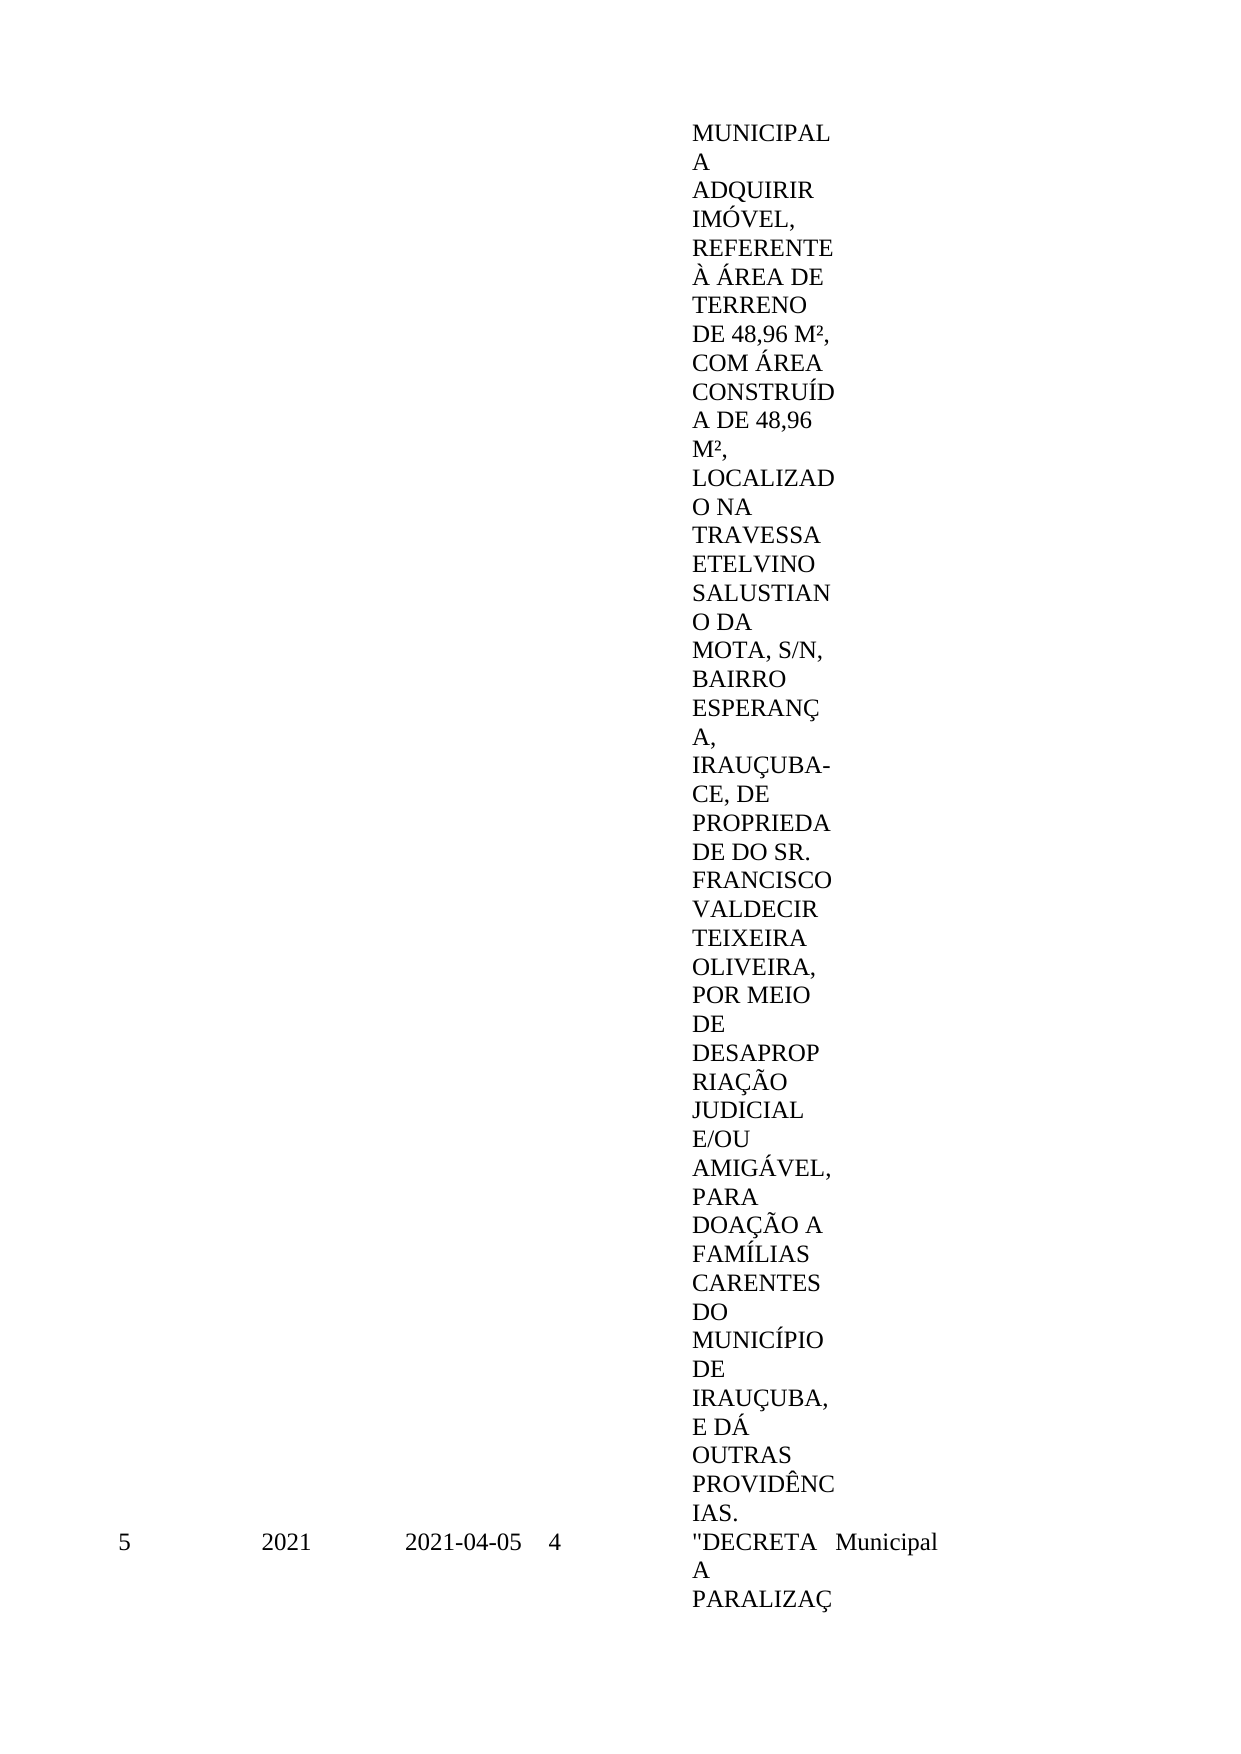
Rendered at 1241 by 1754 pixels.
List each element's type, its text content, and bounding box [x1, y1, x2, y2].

table_cell [979, 118, 1122, 1527]
table_cell [405, 118, 548, 1527]
table_cell [835, 118, 979, 1527]
table_cell MUNICIPAL A ADQUIRIR IMÓVEL, REFERENTE À ÁREA DE TERRENO DE 48,96 M², COM ÁREA CONSTRUÍDA DE 48,96 M², LOCALIZADO NA TRAVESSA ETELVINO SALUSTIANO DA MOTA, S/N, BAIRRO ESPERANÇA, IRAUÇUBA-CE, DE PROPRIEDADE DO SR. FRANCISCO VALDECIR TEIXEIRA OLIVEIRA, POR MEIO DE DESAPROPRIAÇÃO JUDICIAL E/OU AMIGÁVEL, PARA DOAÇÃO A FAMÍLIAS CARENTES DO MUNICÍPIO DE IRAUÇUBA, E DÁ OUTRAS PROVIDÊNCIAS. [692, 118, 835, 1527]
table_cell [118, 118, 261, 1527]
table_cell [979, 1527, 1122, 1613]
table_cell 4 [548, 1527, 692, 1613]
table_cell [261, 118, 405, 1527]
table_cell [548, 118, 692, 1527]
table_cell 2021-04-05 [405, 1527, 548, 1613]
table_cell 5 [118, 1527, 261, 1613]
table_cell 2021 [261, 1527, 405, 1613]
table_cell Municipal [835, 1527, 979, 1613]
table_cell "DECRETA A PARALIZAÇ [692, 1527, 835, 1613]
